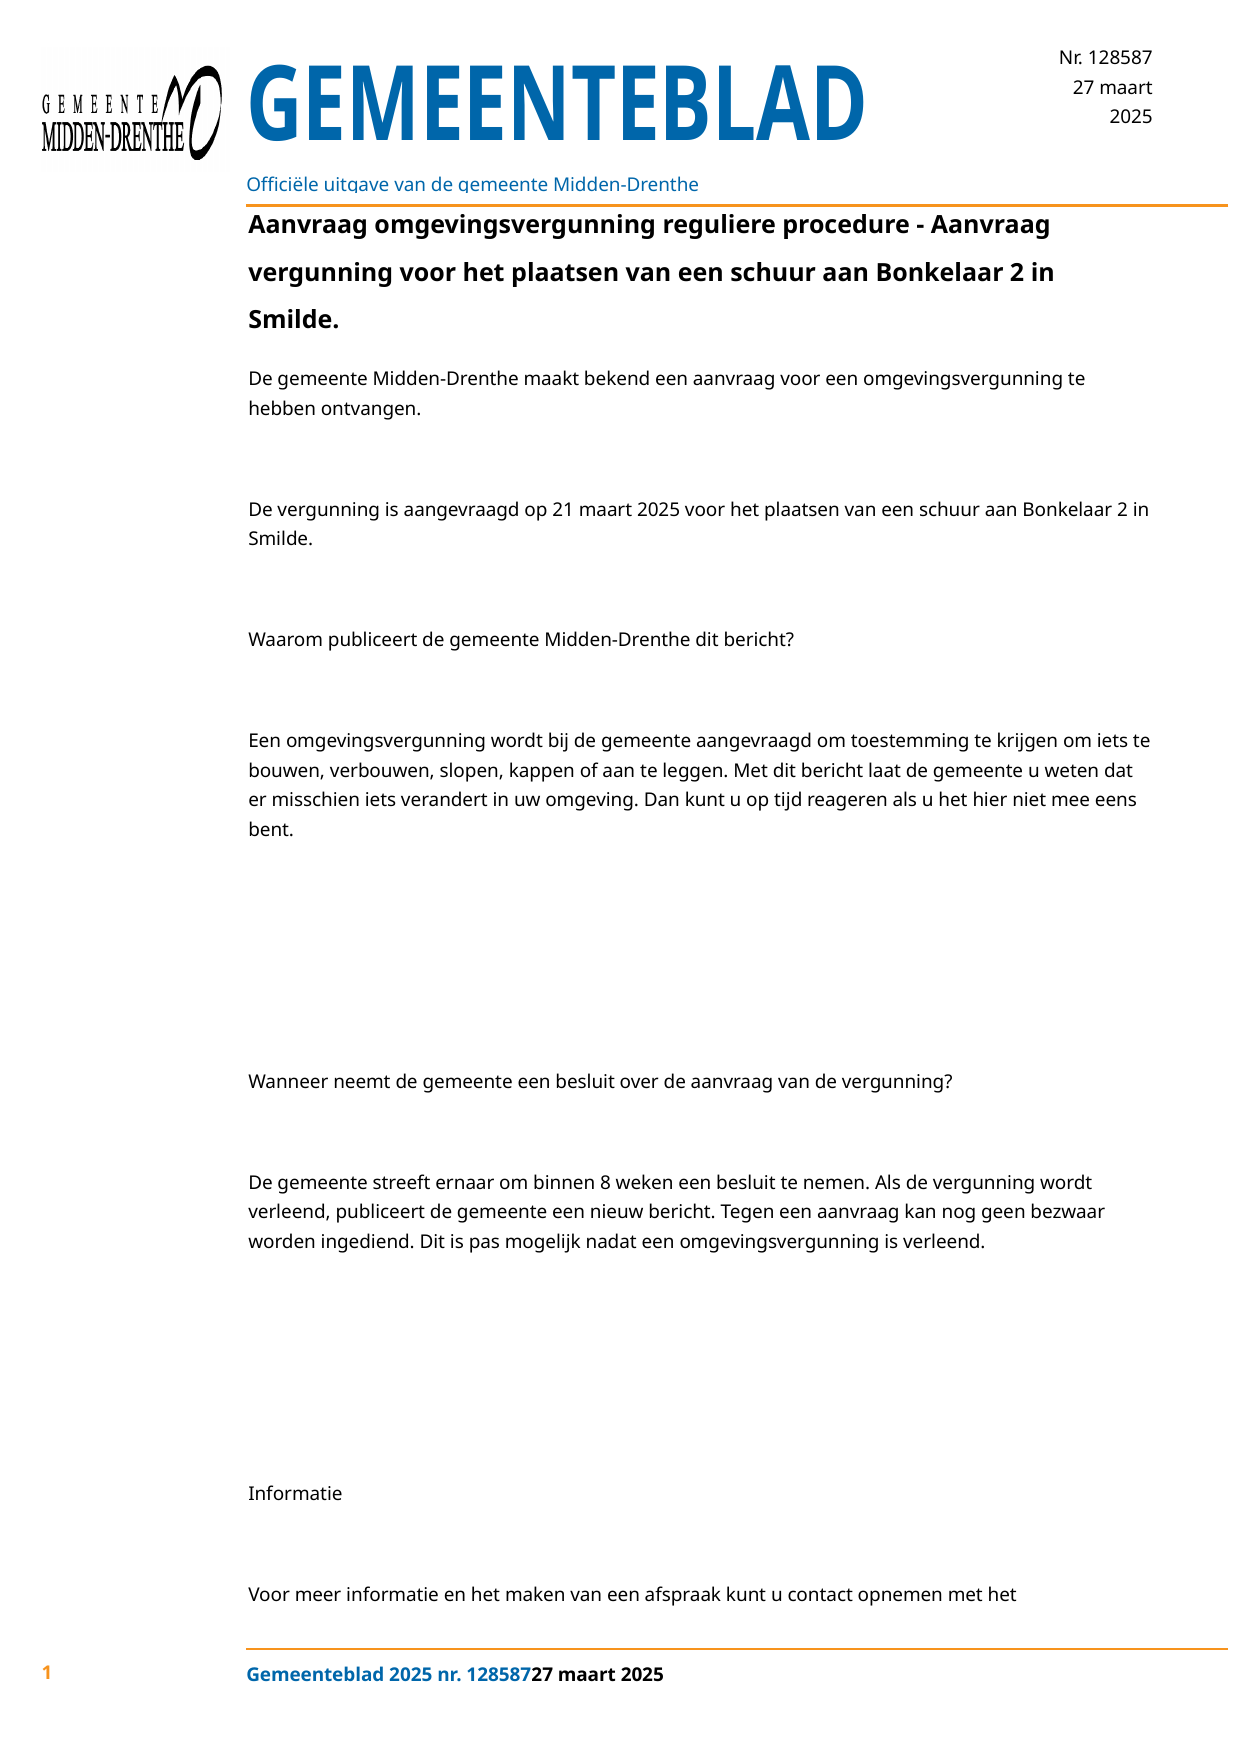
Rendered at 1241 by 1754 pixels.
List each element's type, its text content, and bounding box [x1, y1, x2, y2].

text De gemeente Midden-Drenthe maakt bekend een aanvraag voor een omgevingsvergunning te hebben ontvangen. [248, 366, 1152, 421]
text Aanvraag omgevingsvergunning reguliere procedure - Aanvraag vergunning voor het plaatsen van een schuur aan Bonkelaar 2 in Smilde. [248, 207, 1152, 336]
text De vergunning is aangevraagd op 21 maart 2025 voor het plaatsen van een schuur aan Bonkelaar 2 in Smilde. [248, 496, 1152, 551]
text Een omgevingsvergunning wordt bij de gemeente aangevraagd om toestemming te krijgen om iets te bouwen, verbouwen, slopen, kappen of aan te leggen. Met dit bericht laat de gemeente u weten dat er misschien iets verandert in uw omgeving. Dan kunt u op tijd reageren als u het hier niet mee eens bent. [248, 727, 1152, 842]
text Waarom publiceert de gemeente Midden-Drenthe dit bericht? [248, 626, 1152, 652]
text Voor meer informatie en het maken van een afspraak kunt u contact opnemen met het [248, 1581, 1152, 1607]
picture [41, 47, 231, 172]
text Wanneer neemt de gemeente een besluit over de aanvraag van de vergunning? [248, 1068, 1152, 1094]
text Informatie [248, 1480, 1152, 1506]
text De gemeente streeft ernaar om binnen 8 weken een besluit te nemen. Als de vergunning wordt verleend, publiceert de gemeente een nieuw bericht. Tegen een aanvraag kan nog geen bezwaar worden ingediend. Dit is pas mogelijk nadat een omgevingsvergunning is verleend. [248, 1169, 1152, 1254]
